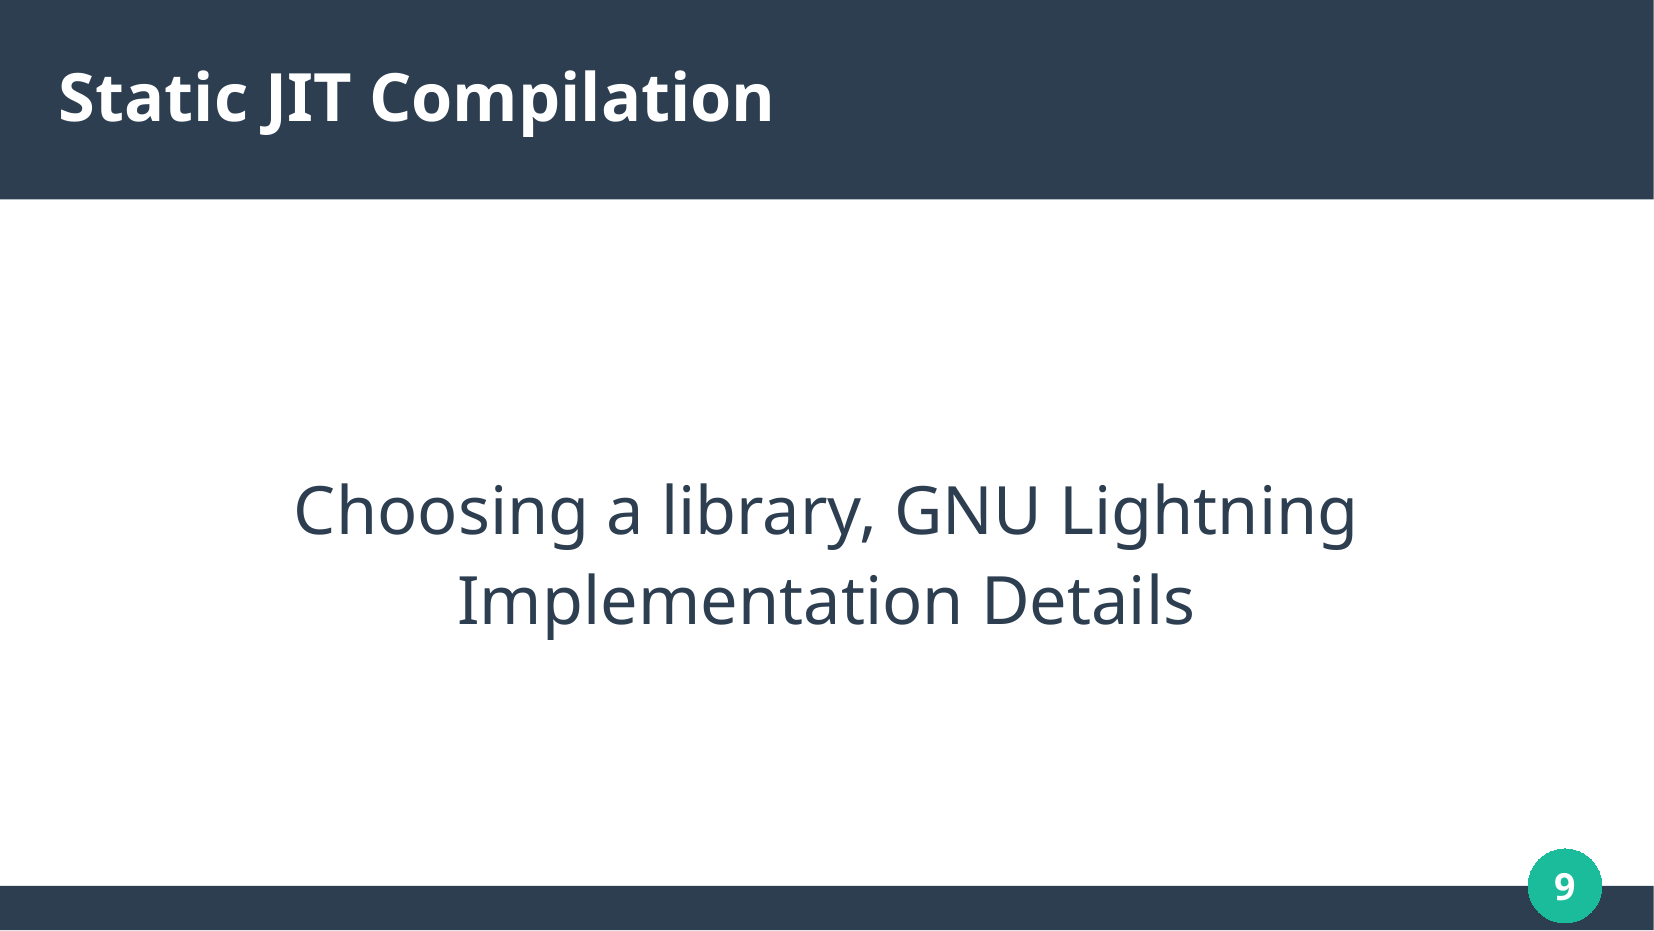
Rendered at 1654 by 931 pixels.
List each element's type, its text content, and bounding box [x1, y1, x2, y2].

title Static JIT Compilation [59, 37, 1595, 155]
subtitle Choosing a library, GNU Lightning Implementation Details [59, 243, 1595, 864]
